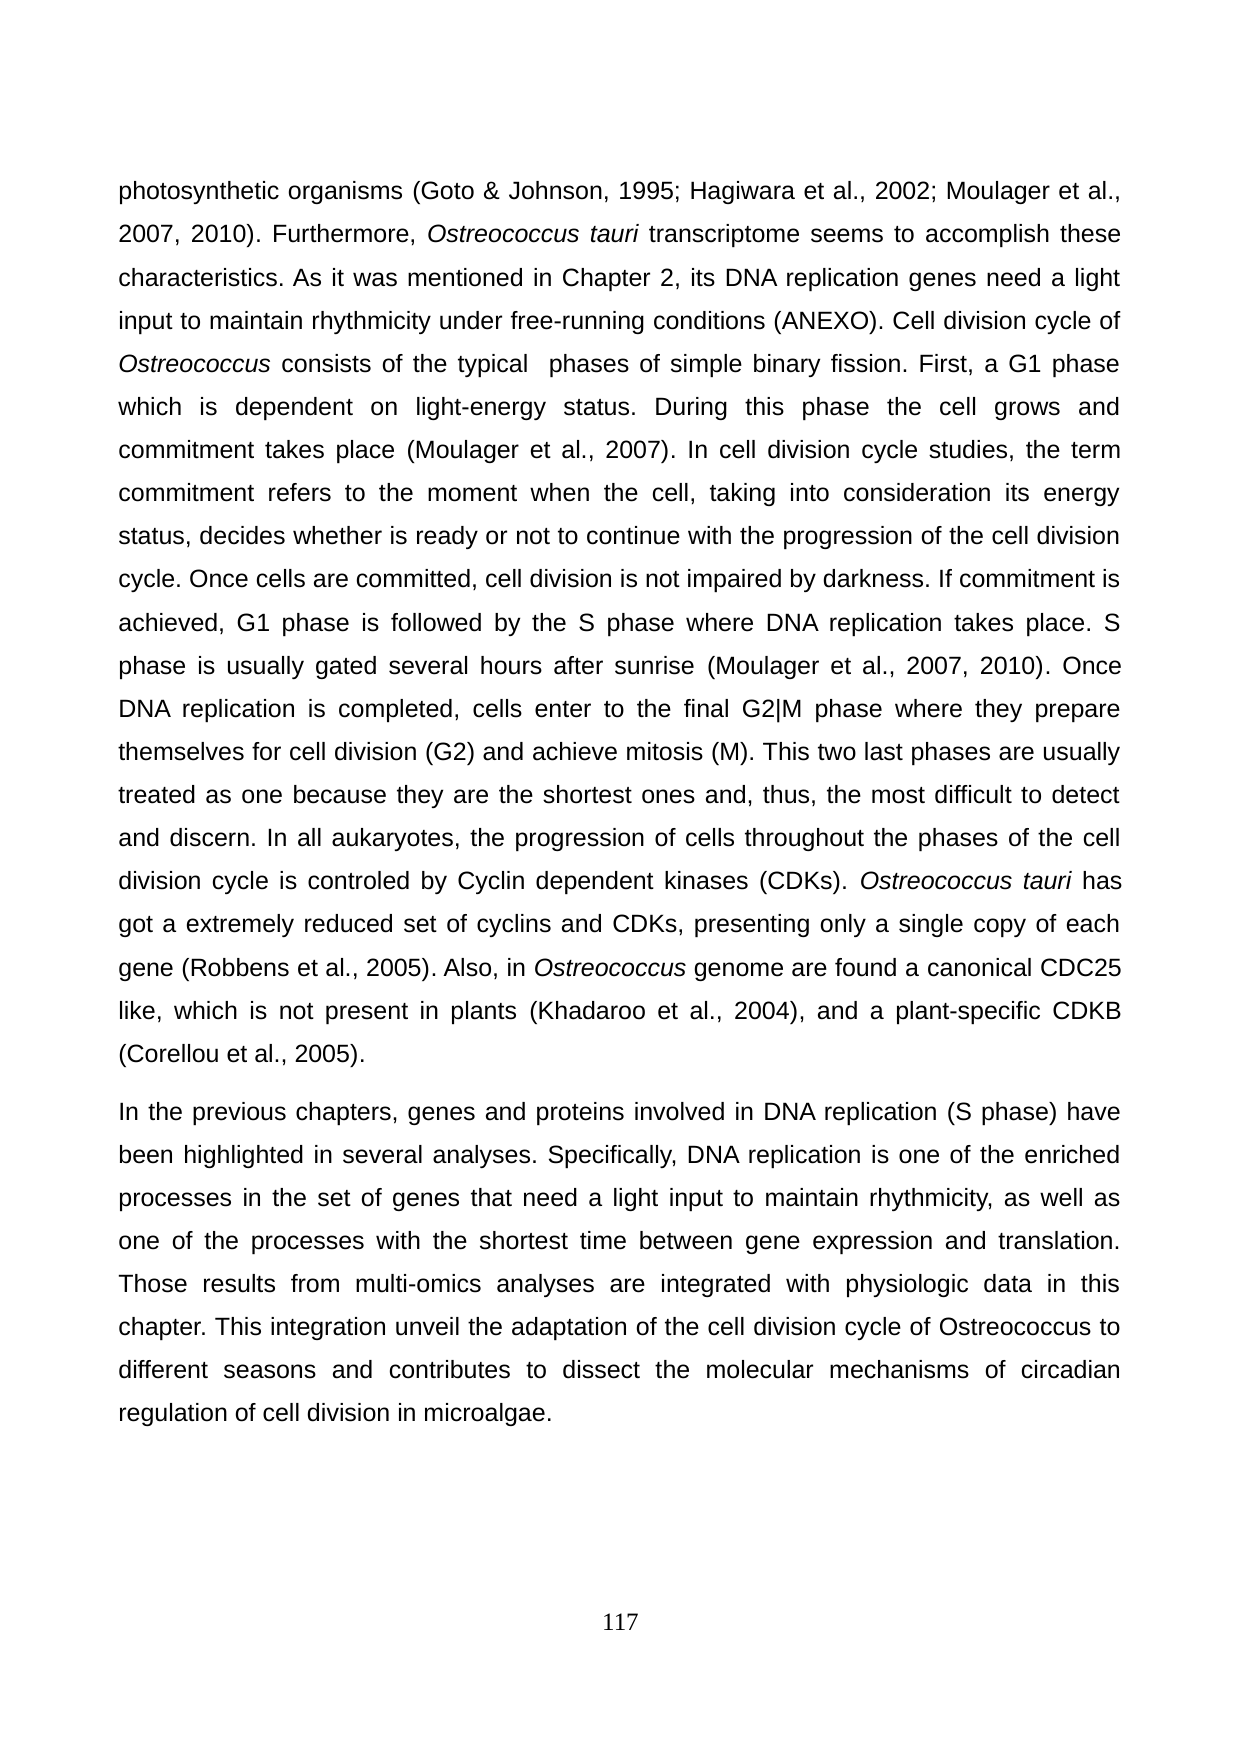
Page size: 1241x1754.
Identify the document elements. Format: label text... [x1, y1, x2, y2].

text photosynthetic organisms (Goto & Johnson, 1995; Hagiwara et al., 2002; Moulager et al., 2007, 2010)⁠. Furthermore, Ostreococcus tauri transcriptome seems to accomplish these characteristics. As it was mentioned in Chapter 2, its DNA replication genes need a light input to maintain rhythmicity under free-running conditions (ANEXO). Cell division cycle of Ostreococcus consists of the typical phases of simple binary fission. First, a G1 phase which is dependent on light-energy status. During this phase the cell grows and commitment takes place (Moulager et al., 2007)⁠. In cell division cycle studies, the term commitment refers to the moment when the cell, taking into consideration its energy status, decides whether is ready or not to continue with the progression of the cell division cycle. Once cells are committed, cell division is not impaired by darkness. If commitment is achieved, G1 phase is followed by the S phase where DNA replication takes place. S phase is usually gated several hours after sunrise (Moulager et al., 2007, 2010)⁠. Once DNA replication is completed, cells enter to the final G2|M phase where they prepare themselves for cell division (G2) and achieve mitosis (M). This two last phases are usually treated as one because they are the shortest ones and, thus, the most difficult to detect and discern. In all aukaryotes, the progression of cells throughout the phases of the cell division cycle is controled by Cyclin dependent kinases (CDKs). Ostreococcus tauri has got a extremely reduced set of cyclins and CDKs, presenting only a single copy of each gene (Robbens et al., 2005)⁠. Also, in Ostreococcus genome are found a canonical CDC25 like, which is not present in plants (Khadaroo et al., 2004)⁠, and a plant-specific CDKB (Corellou et al., 2005)⁠. [118, 176, 1122, 1068]
text In the previous chapters, genes and proteins involved in DNA replication (S phase) have been highlighted in several analyses. Specifically, DNA replication is one of the enriched processes in the set of genes that need a light input to maintain rhythmicity, as well as one of the processes with the shortest time between gene expression and translation. Those results from multi-omics analyses are integrated with physiologic data in this chapter. This integration unveil the adaptation of the cell division cycle of Ostreococcus to different seasons and contributes to dissect the molecular mechanisms of circadian regulation of cell division in microalgae. [118, 1097, 1122, 1427]
